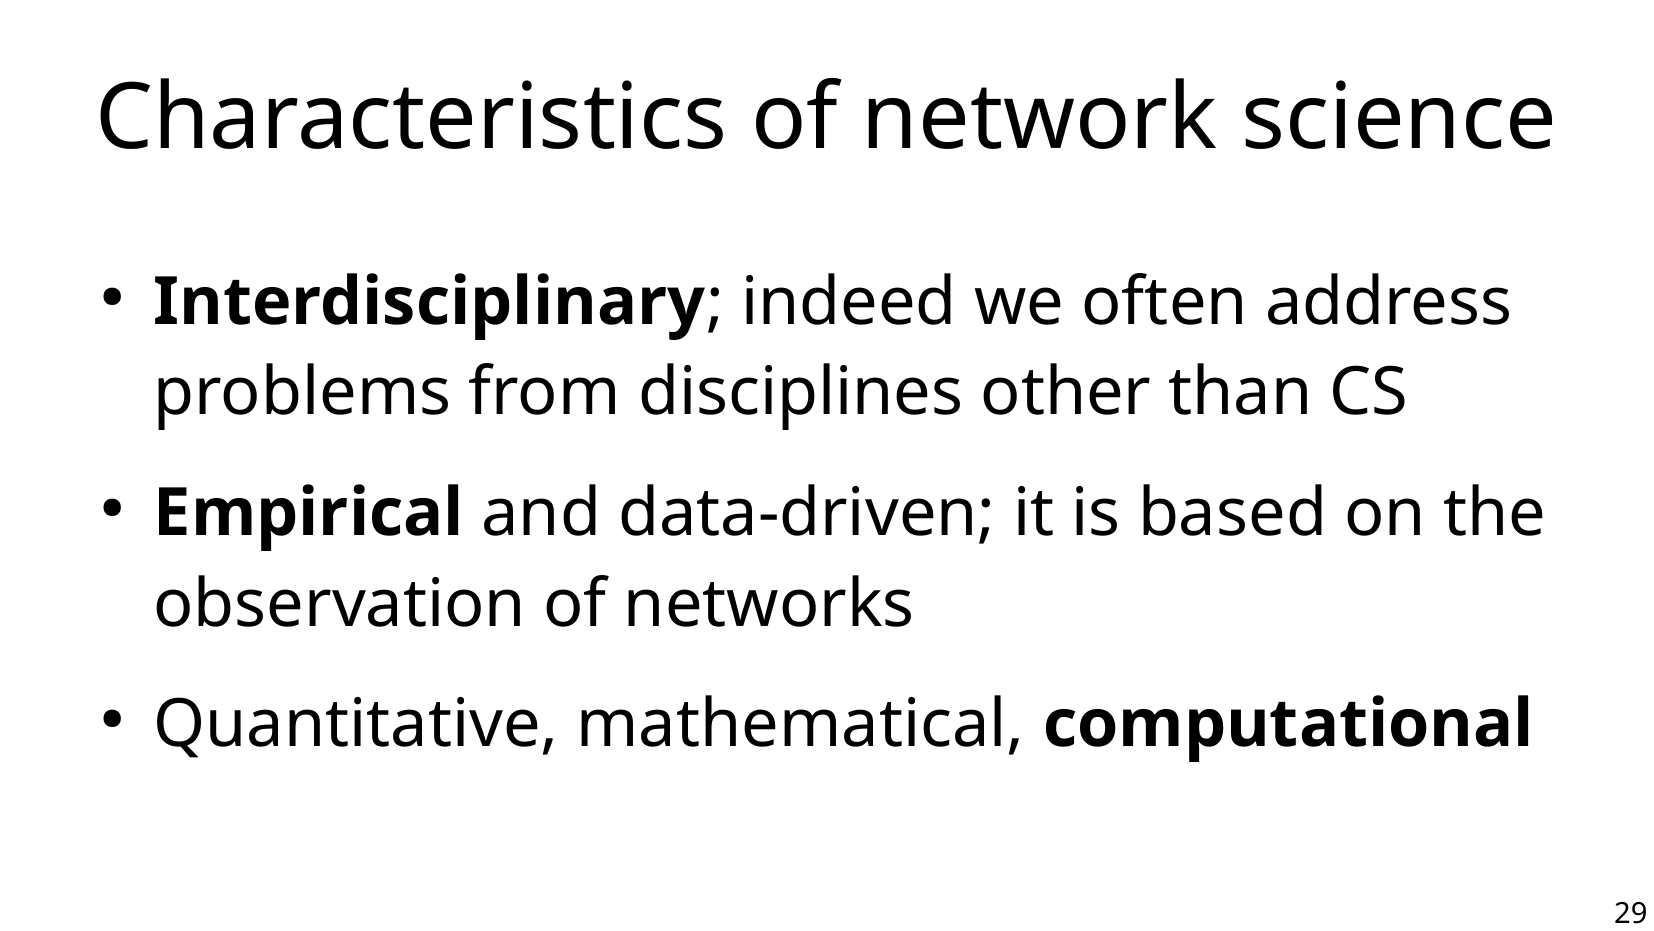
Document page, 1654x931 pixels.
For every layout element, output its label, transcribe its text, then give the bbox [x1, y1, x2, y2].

list Interdisciplinary; indeed we often address problems from disciplines other than CS Empirical and data-driven; it is based on the observation of networks Quantitative, mathematical, computational [82, 253, 1571, 793]
title Characteristics of network science [82, 1, 1571, 226]
